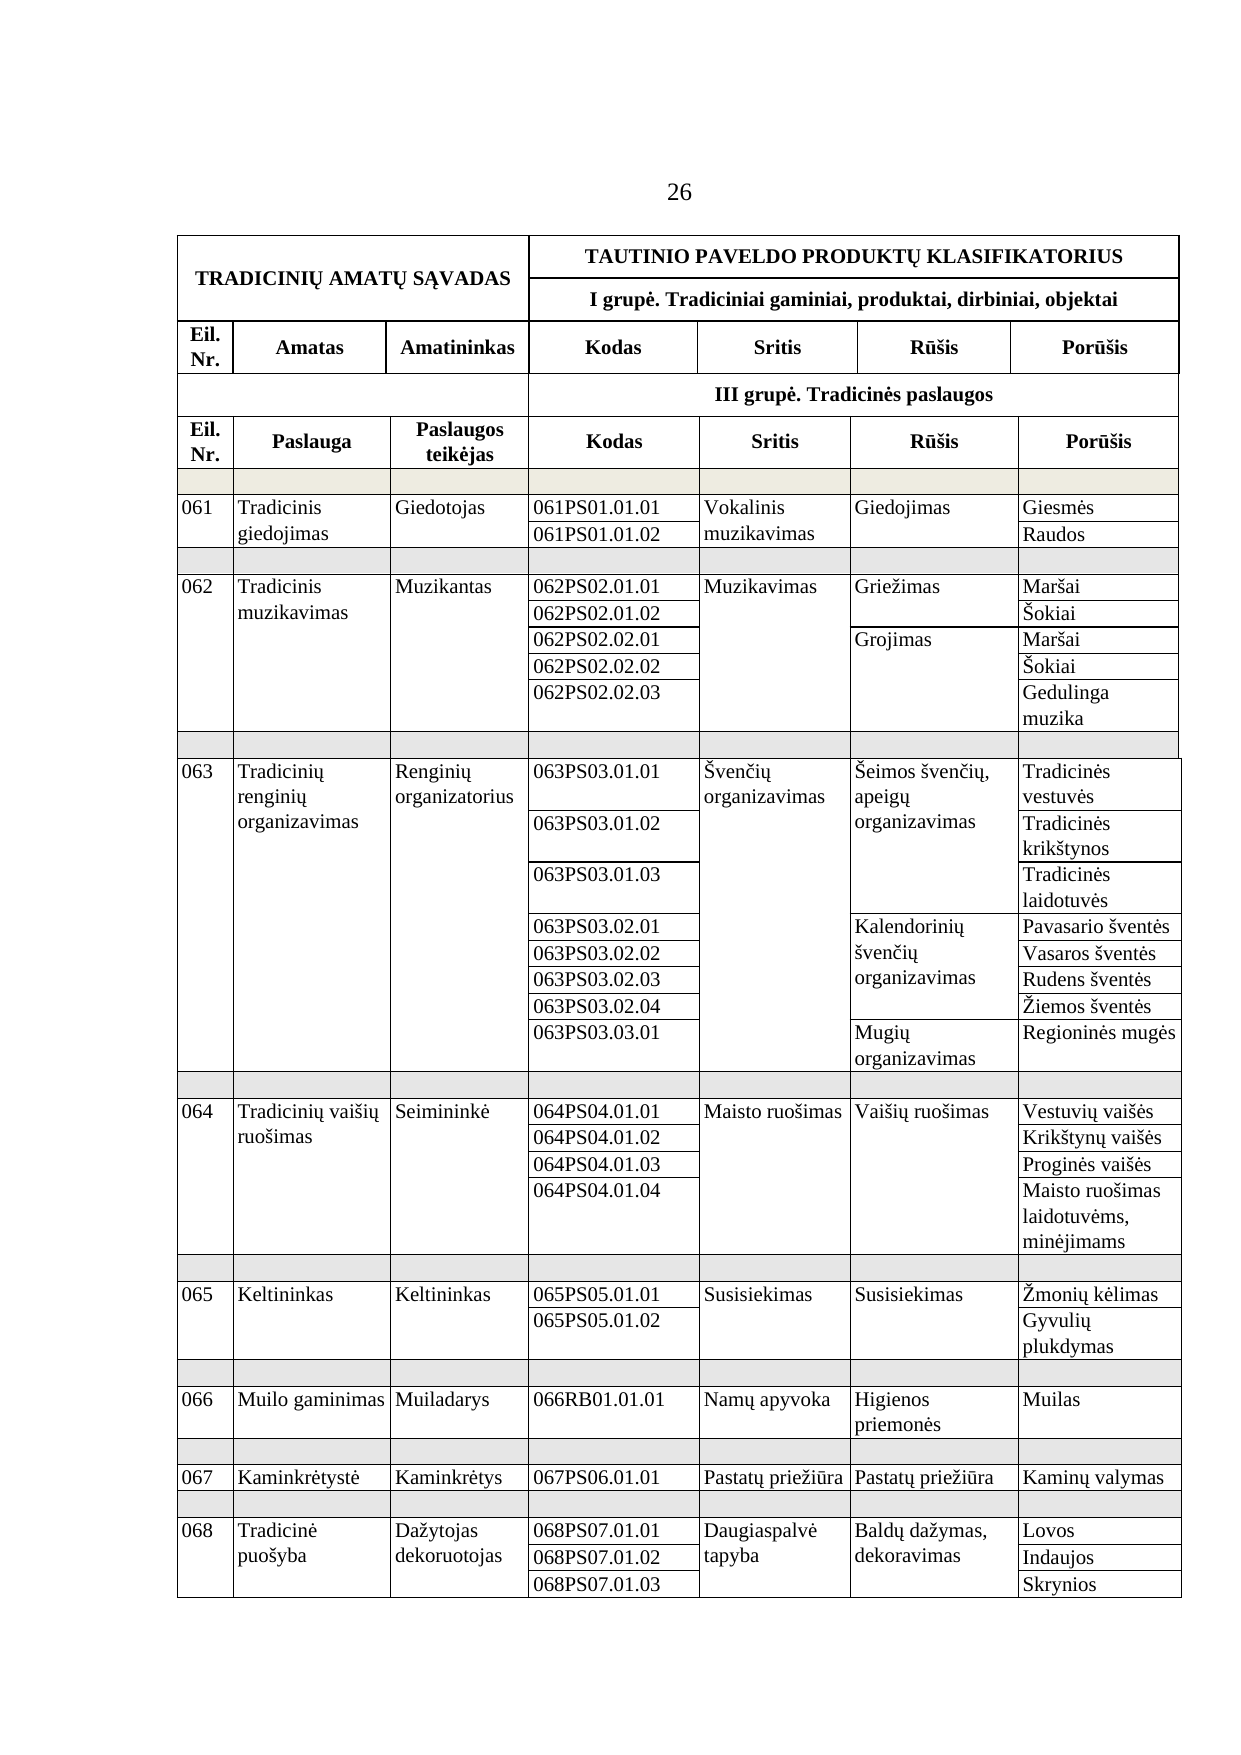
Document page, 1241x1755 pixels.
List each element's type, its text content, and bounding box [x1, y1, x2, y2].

table_cell [700, 1255, 850, 1281]
table_cell Keltininkas [234, 1282, 390, 1359]
table_cell 062 [178, 575, 233, 731]
table_cell Higienos priemonės [851, 1387, 1018, 1437]
table_cell [391, 1491, 528, 1517]
table_cell 063PS03.01.01 [529, 759, 699, 809]
table_cell [851, 1491, 1018, 1517]
table_cell [529, 732, 699, 758]
table_cell 067 [178, 1465, 233, 1490]
table_cell Grojimas [851, 628, 1018, 731]
table_cell [851, 732, 1018, 758]
table_cell Maršai [1019, 575, 1178, 600]
table_cell [234, 469, 390, 494]
table_cell [178, 1439, 233, 1464]
table_cell 065 [178, 1282, 233, 1359]
table_cell [234, 1255, 390, 1281]
table_cell 066RB01.01.01 [529, 1387, 699, 1437]
table_cell Pavasario šventės [1019, 914, 1181, 940]
table_cell III grupė. Tradicinės paslaugos [529, 374, 1178, 416]
table_cell 064PS04.01.02 [529, 1125, 699, 1151]
table_cell Sritis [700, 417, 850, 468]
table_cell Maisto ruošimas [700, 1099, 850, 1254]
table_cell 068PS07.01.01 [529, 1518, 699, 1544]
table_cell Pastatų priežiūra [851, 1465, 1018, 1490]
table_cell 067PS06.01.01 [529, 1465, 699, 1490]
table_cell Tradicinės vestuvės [1019, 759, 1181, 809]
table_cell [391, 548, 528, 573]
table_cell I grupė. Tradiciniai gaminiai, produktai, dirbiniai, objektai [530, 279, 1178, 320]
table_cell [234, 1491, 390, 1517]
table_cell Muiladarys [391, 1387, 528, 1437]
table_cell Žiemos šventės [1019, 994, 1181, 1019]
table_cell Gyvulių plukdymas [1019, 1308, 1181, 1359]
table_cell Eil. Nr. [178, 322, 232, 373]
table_cell [178, 374, 528, 416]
table_cell [529, 1360, 699, 1386]
table_cell [178, 732, 233, 758]
table_cell [1019, 469, 1178, 494]
table_cell [529, 469, 699, 494]
table_cell 061PS01.01.01 [529, 495, 699, 521]
table_cell 068PS07.01.02 [529, 1545, 699, 1570]
table_cell Maršai [1019, 628, 1178, 653]
table_cell Kodas [529, 417, 699, 468]
table_cell [391, 1439, 528, 1464]
table_cell Susisiekimas [700, 1282, 850, 1359]
table_cell Daugiaspalvė tapyba [700, 1518, 850, 1597]
table_cell Kaminkrėtys [391, 1465, 528, 1490]
table_cell 066 [178, 1387, 233, 1437]
table_cell Amatininkas [387, 322, 528, 373]
table_cell Kaminkrėtystė [234, 1465, 390, 1490]
table_cell Seimininkė [391, 1099, 528, 1254]
table_cell 062PS02.02.01 [529, 628, 699, 653]
table_cell Paslauga [234, 417, 390, 468]
table_cell [700, 1439, 850, 1464]
table_cell Žmonių kėlimas [1019, 1282, 1181, 1307]
table_cell [529, 1491, 699, 1517]
table_cell Eil. Nr. [178, 417, 233, 468]
table_cell [529, 548, 699, 573]
table_cell Rūšis [851, 417, 1018, 468]
table_cell Keltininkas [391, 1282, 528, 1359]
table_cell Vasaros šventės [1019, 941, 1181, 966]
table_cell Namų apyvoka [700, 1387, 850, 1437]
table_cell 061 [178, 495, 233, 547]
table_cell Tradicinių vaišių ruošimas [234, 1099, 390, 1254]
table_cell [391, 1360, 528, 1386]
table_cell Indaujos [1019, 1545, 1181, 1570]
table_cell 063PS03.01.02 [529, 811, 699, 861]
table_cell [234, 732, 390, 758]
table_cell [1019, 1491, 1181, 1517]
table_cell 063PS03.02.04 [529, 994, 699, 1019]
table_cell [1019, 548, 1178, 573]
table_cell Kalendorinių švenčių organizavimas [851, 914, 1018, 1019]
table_cell Skrynios [1019, 1571, 1181, 1597]
table_cell 068PS07.01.03 [529, 1571, 699, 1597]
table_cell Muzikantas [391, 575, 528, 731]
table_cell [234, 1072, 390, 1098]
table_cell [700, 732, 850, 758]
table_cell Šokiai [1019, 654, 1178, 679]
table_cell [1019, 1439, 1181, 1464]
table_cell 062PS02.02.02 [529, 654, 699, 679]
table_cell Tradicinis muzikavimas [234, 575, 390, 731]
table_cell 063PS03.03.01 [529, 1020, 699, 1071]
table_cell [391, 1072, 528, 1098]
table_header TAUTINIO PAVELDO PRODUKTŲ KLASIFIKATORIUS [530, 236, 1178, 277]
table_cell 063PS03.02.02 [529, 941, 699, 966]
table_cell [851, 548, 1018, 573]
table_cell Raudos [1019, 522, 1178, 547]
table_cell [851, 1360, 1018, 1386]
table_cell [391, 732, 528, 758]
table_cell [391, 469, 528, 494]
table_cell Vestuvių vaišės [1019, 1099, 1181, 1124]
table_cell Giesmės [1019, 495, 1178, 521]
table_cell Švenčių organizavimas [700, 759, 850, 1071]
table_cell Tradicinis giedojimas [234, 495, 390, 547]
table_cell Regioninės mugės [1019, 1020, 1181, 1071]
table_cell 065PS05.01.01 [529, 1282, 699, 1307]
table_cell Šeimos švenčių, apeigų organizavimas [851, 759, 1018, 913]
table_cell [178, 548, 233, 573]
table_cell Amatas [234, 322, 385, 373]
table_cell 064PS04.01.04 [529, 1178, 699, 1254]
table_cell Muzikavimas [700, 575, 850, 731]
table_cell [178, 469, 233, 494]
table_cell [529, 1255, 699, 1281]
table_cell Šokiai [1019, 601, 1178, 626]
table_cell Rudens šventės [1019, 967, 1181, 993]
table_cell [1019, 1360, 1181, 1386]
table_cell 062PS02.02.03 [529, 680, 699, 731]
table_cell Tradicinės laidotuvės [1019, 863, 1181, 913]
table_cell Susisiekimas [851, 1282, 1018, 1359]
table_cell [851, 1072, 1018, 1098]
table_cell Griežimas [851, 575, 1018, 626]
table_cell Baldų dažymas, dekoravimas [851, 1518, 1018, 1597]
table_cell [178, 1491, 233, 1517]
table_cell [178, 1072, 233, 1098]
table_cell Lovos [1019, 1518, 1181, 1544]
table_cell Paslaugos teikėjas [391, 417, 528, 468]
table_cell Kaminų valymas [1019, 1465, 1181, 1490]
table_header TRADICINIŲ AMATŲ SĄVADAS [178, 236, 528, 320]
table_cell Tradicinės krikštynos [1019, 811, 1181, 861]
table_cell 064 [178, 1099, 233, 1254]
table_cell [178, 1360, 233, 1386]
table_cell Krikštynų vaišės [1019, 1125, 1181, 1151]
table_cell Giedotojas [391, 495, 528, 547]
table_cell [700, 1072, 850, 1098]
table_cell Proginės vaišės [1019, 1152, 1181, 1177]
table_cell [700, 1491, 850, 1517]
table_cell 068 [178, 1518, 233, 1597]
table_cell Renginių organizatorius [391, 759, 528, 1071]
table_cell 062PS02.01.01 [529, 575, 699, 600]
table_cell 063 [178, 759, 233, 1071]
table_cell [851, 1439, 1018, 1464]
table_cell Dažytojas dekoruotojas [391, 1518, 528, 1597]
table_cell Vokalinis muzikavimas [700, 495, 850, 547]
table_cell 065PS05.01.02 [529, 1308, 699, 1359]
table_cell Tradicinė puošyba [234, 1518, 390, 1597]
table_cell 064PS04.01.03 [529, 1152, 699, 1177]
table_cell [178, 1255, 233, 1281]
table_cell [1019, 1072, 1181, 1098]
table_cell Mugių organizavimas [851, 1020, 1018, 1071]
table_cell [700, 1360, 850, 1386]
table_cell [529, 1439, 699, 1464]
table_cell [700, 469, 850, 494]
table_cell Porūšis [1019, 417, 1178, 468]
table_cell [1019, 732, 1178, 758]
table_cell Giedojimas [851, 495, 1018, 547]
table_cell 062PS02.01.02 [529, 601, 699, 626]
table_cell Muilas [1019, 1387, 1181, 1437]
table_cell Kodas [530, 322, 697, 373]
table_cell Rūšis [858, 322, 1010, 373]
table_cell [700, 548, 850, 573]
table_cell Vaišių ruošimas [851, 1099, 1018, 1254]
table_cell [851, 1255, 1018, 1281]
table_cell Porūšis [1011, 322, 1178, 373]
table_cell [234, 1439, 390, 1464]
table_cell 063PS03.02.03 [529, 967, 699, 993]
table_cell Maisto ruošimas laidotuvėms, minėjimams [1019, 1178, 1181, 1254]
table_cell Pastatų priežiūra [700, 1465, 850, 1490]
table_cell 061PS01.01.02 [529, 522, 699, 547]
table_cell Tradicinių renginių organizavimas [234, 759, 390, 1071]
table_cell [851, 469, 1018, 494]
table_cell [391, 1255, 528, 1281]
table_cell Sritis [698, 322, 857, 373]
table_cell Gedulinga muzika [1019, 680, 1178, 731]
table_cell [234, 548, 390, 573]
table_cell 063PS03.02.01 [529, 914, 699, 940]
table_cell [1019, 1255, 1181, 1281]
table_cell 063PS03.01.03 [529, 863, 699, 913]
table_cell [234, 1360, 390, 1386]
table_cell [529, 1072, 699, 1098]
table_cell 064PS04.01.01 [529, 1099, 699, 1124]
table_cell Muilo gaminimas [234, 1387, 390, 1437]
